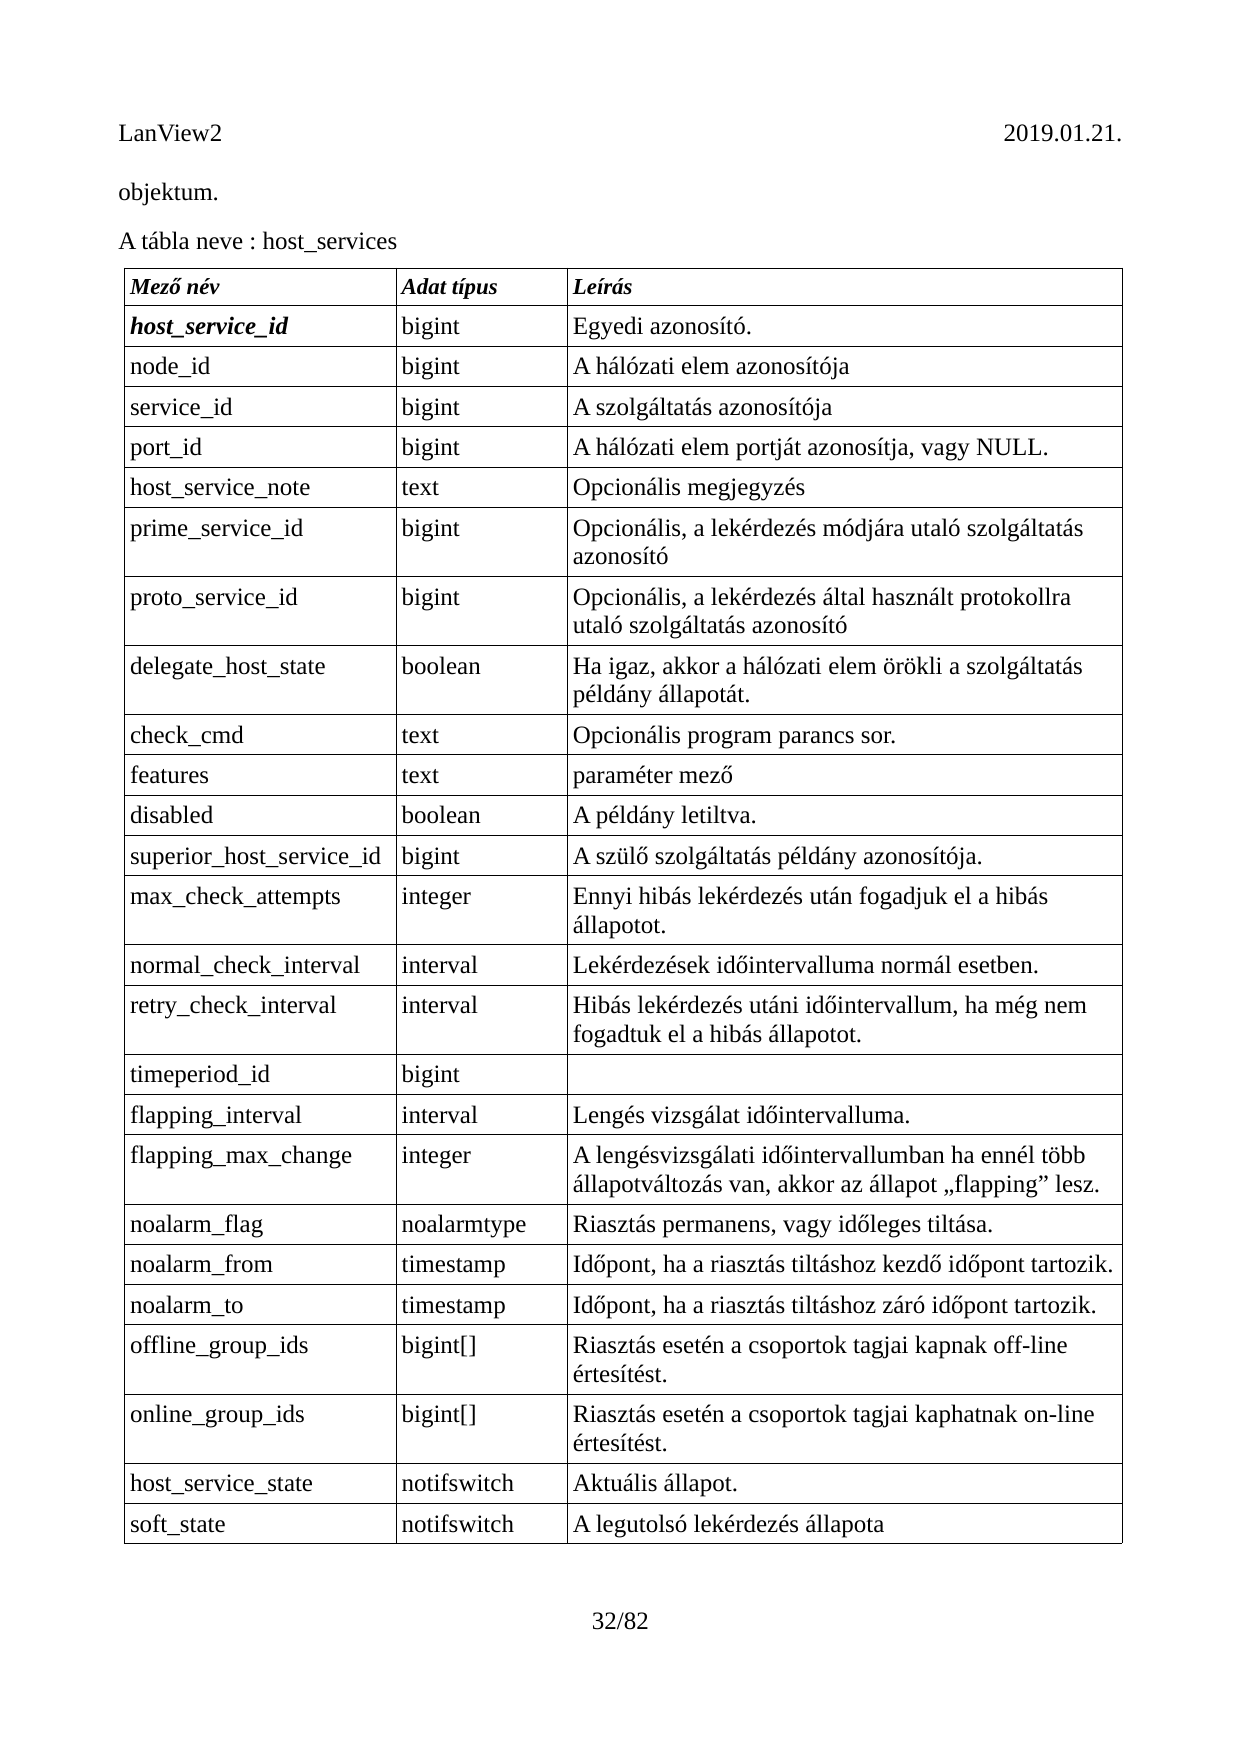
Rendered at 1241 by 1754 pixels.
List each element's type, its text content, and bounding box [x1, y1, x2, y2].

table_cell bigint[] [397, 1395, 567, 1462]
table_cell service_id [125, 387, 396, 426]
table_cell retry_check_interval [125, 986, 396, 1054]
table_cell Riasztás permanens, vagy időleges tiltása. [568, 1205, 1122, 1244]
table_cell bigint [397, 1055, 567, 1094]
table_cell A hálózati elem azonosítója [568, 347, 1122, 386]
table_cell Opcionális, a lekérdezés módjára utaló szolgáltatás azonosító [568, 508, 1122, 576]
table_cell text [397, 755, 567, 795]
table_cell node_id [125, 347, 396, 386]
table_cell host_service_id [125, 306, 396, 346]
table_cell bigint [397, 836, 567, 875]
table_cell host_service_state [125, 1464, 396, 1503]
table_cell interval [397, 945, 567, 985]
table_cell Opcionális program parancs sor. [568, 715, 1122, 754]
table_cell bigint[] [397, 1325, 567, 1393]
table_cell timeperiod_id [125, 1055, 396, 1094]
table_cell check_cmd [125, 715, 396, 754]
table_cell text [397, 468, 567, 507]
table_cell Ha igaz, akkor a hálózati elem örökli a szolgáltatás példány állapotát. [568, 646, 1122, 714]
table_cell Riasztás esetén a csoportok tagjai kapnak off-line értesítést. [568, 1325, 1122, 1393]
table_cell online_group_ids [125, 1395, 396, 1462]
table_cell Aktuális állapot. [568, 1464, 1122, 1503]
table_cell A lengésvizsgálati időintervallumban ha ennél több állapotváltozás van, akkor az állapot „flapping” lesz. [568, 1135, 1122, 1203]
table_cell Ennyi hibás lekérdezés után fogadjuk el a hibás állapotot. [568, 876, 1122, 944]
table_cell text [397, 715, 567, 754]
table_cell integer [397, 876, 567, 944]
table_cell A legutolsó lekérdezés állapota [568, 1504, 1122, 1543]
table_cell A szolgáltatás azonosítója [568, 387, 1122, 426]
table_cell A szülő szolgáltatás példány azonosítója. [568, 836, 1122, 875]
table_cell boolean [397, 646, 567, 714]
table_cell integer [397, 1135, 567, 1203]
table_cell bigint [397, 387, 567, 426]
table_cell A példány letiltva. [568, 796, 1122, 835]
table_cell bigint [397, 427, 567, 467]
table_cell flapping_max_change [125, 1135, 396, 1203]
table_cell Opcionális megjegyzés [568, 468, 1122, 507]
table_cell [568, 1055, 1122, 1094]
table_cell delegate_host_state [125, 646, 396, 714]
table_cell bigint [397, 306, 567, 346]
table_cell normal_check_interval [125, 945, 396, 985]
table_cell notifswitch [397, 1464, 567, 1503]
table_cell proto_service_id [125, 577, 396, 645]
table_cell boolean [397, 796, 567, 835]
table_cell Egyedi azonosító. [568, 306, 1122, 346]
table_cell noalarmtype [397, 1205, 567, 1244]
table_cell noalarm_flag [125, 1205, 396, 1244]
table_cell Hibás lekérdezés utáni időintervallum, ha még nem fogadtuk el a hibás állapotot. [568, 986, 1122, 1054]
table_cell flapping_interval [125, 1095, 396, 1134]
text A tábla neve : host_services [118, 226, 1122, 255]
table_cell noalarm_to [125, 1285, 396, 1324]
table_cell interval [397, 1095, 567, 1134]
table_header Leírás [568, 269, 1122, 305]
table_cell prime_service_id [125, 508, 396, 576]
table_cell Opcionális, a lekérdezés által használt protokollra utaló szolgáltatás azonosító [568, 577, 1122, 645]
table_cell bigint [397, 347, 567, 386]
text objektum. [118, 177, 1122, 206]
table_cell offline_group_ids [125, 1325, 396, 1393]
table_cell max_check_attempts [125, 876, 396, 944]
table_cell Lengés vizsgálat időintervalluma. [568, 1095, 1122, 1134]
table_cell paraméter mező [568, 755, 1122, 795]
table_cell Időpont, ha a riasztás tiltáshoz záró időpont tartozik. [568, 1285, 1122, 1324]
table_cell host_service_note [125, 468, 396, 507]
table_cell port_id [125, 427, 396, 467]
table_cell bigint [397, 577, 567, 645]
table_cell superior_host_service_id [125, 836, 396, 875]
table_cell soft_state [125, 1504, 396, 1543]
table_cell Riasztás esetén a csoportok tagjai kaphatnak on-line értesítést. [568, 1395, 1122, 1462]
table_header Adat típus [397, 269, 567, 305]
table_cell Időpont, ha a riasztás tiltáshoz kezdő időpont tartozik. [568, 1245, 1122, 1284]
table_cell interval [397, 986, 567, 1054]
table_cell Lekérdezések időintervalluma normál esetben. [568, 945, 1122, 985]
table_cell notifswitch [397, 1504, 567, 1543]
table_cell A hálózati elem portját azonosítja, vagy NULL. [568, 427, 1122, 467]
table_header Mező név [125, 269, 396, 305]
table_cell bigint [397, 508, 567, 576]
table_cell timestamp [397, 1245, 567, 1284]
table_cell features [125, 755, 396, 795]
table_cell noalarm_from [125, 1245, 396, 1284]
table_cell timestamp [397, 1285, 567, 1324]
table_cell disabled [125, 796, 396, 835]
